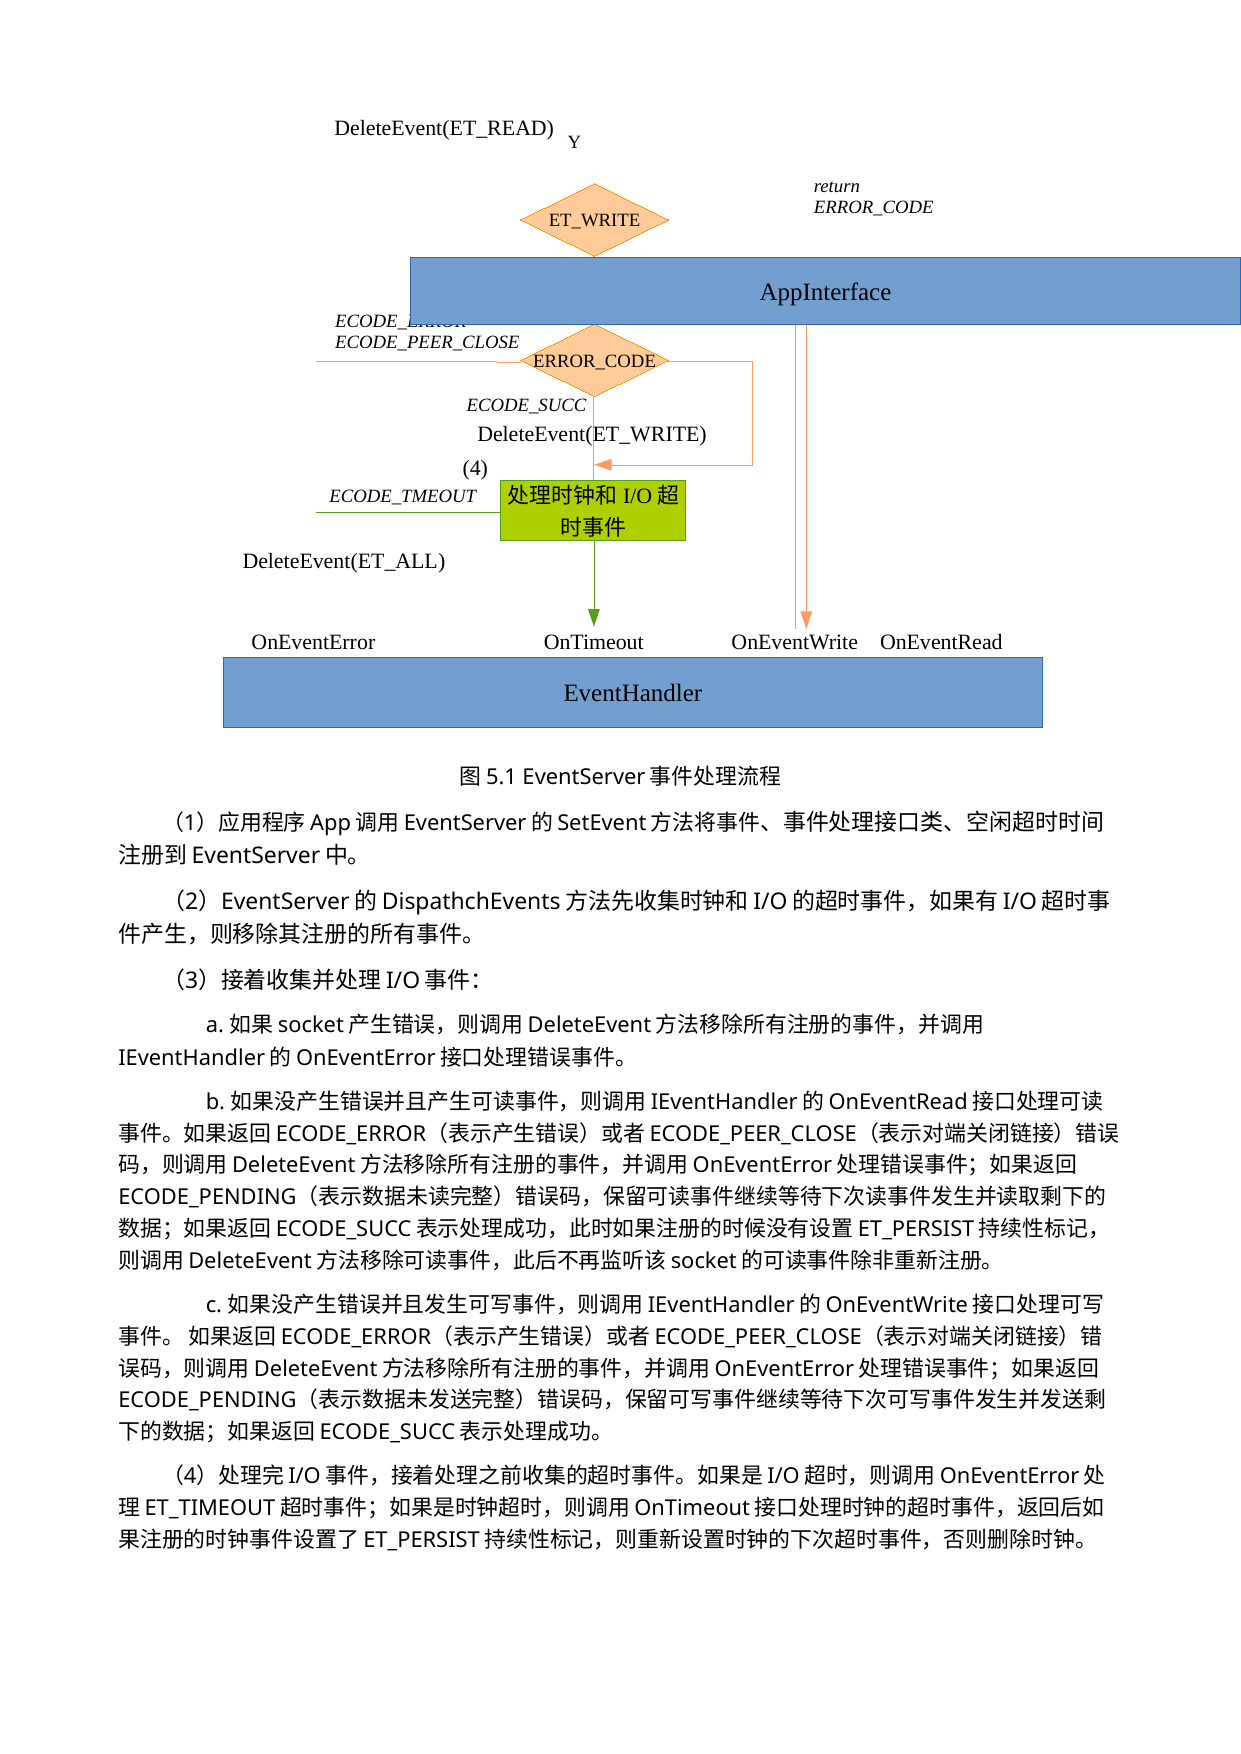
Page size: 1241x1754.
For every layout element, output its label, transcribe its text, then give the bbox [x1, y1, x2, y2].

text c. 如果没产生错误并且发生可写事件，则调用IEventHandler的OnEventWrite接口处理可写事件。 如果返回ECODE_ERROR（表示产生错误）或者ECODE_PEER_CLOSE（表示对端关闭链接）错误码，则调用DeleteEvent方法移除所有注册的事件，并调用OnEventError处理错误事件；如果返回ECODE_PENDING（表示数据未发送完整）错误码，保留可写事件继续等待下次可写事件发生并发送剩下的数据；如果返回ECODE_SUCC表示处理成功。 [118, 1287, 1122, 1446]
text （1）应用程序App调用EventServer的SetEvent方法将事件、事件处理接口类、空闲超时时间注册到EventServer中。 [118, 803, 1122, 870]
text 图5.1 EventServer事件处理流程 [118, 759, 1122, 791]
text （2）EventServer的DispathchEvents方法先收集时钟和I/O的超时事件，如果有I/O超时事件产生，则移除其注册的所有事件。 [118, 882, 1122, 949]
text a. 如果socket产生错误，则调用DeleteEvent方法移除所有注册的事件，并调用IEventHandler的OnEventError接口处理错误事件。 [118, 1007, 1122, 1071]
text （3）接着收集并处理I/O事件： [118, 962, 1122, 995]
text （4）处理完I/O事件，接着处理之前收集的超时事件。如果是I/O超时，则调用OnEventError处理ET_TIMEOUT超时事件；如果是时钟超时，则调用OnTimeout接口处理时钟的超时事件，返回后如果注册的时钟事件设置了ET_PERSIST持续性标记，则重新设置时钟的下次超时事件，否则删除时钟。 [118, 1458, 1122, 1554]
text b. 如果没产生错误并且产生可读事件，则调用IEventHandler的OnEventRead接口处理可读事件。如果返回ECODE_ERROR（表示产生错误）或者ECODE_PEER_CLOSE（表示对端关闭链接）错误码，则调用DeleteEvent方法移除所有注册的事件，并调用OnEventError处理错误事件；如果返回ECODE_PENDING（表示数据未读完整）错误码，保留可读事件继续等待下次读事件发生并读取剩下的数据；如果返回ECODE_SUCC表示处理成功，此时如果注册的时候没有设置ET_PERSIST持续性标记，则调用DeleteEvent方法移除可读事件，此后不再监听该socket的可读事件除非重新注册。 [118, 1084, 1122, 1274]
